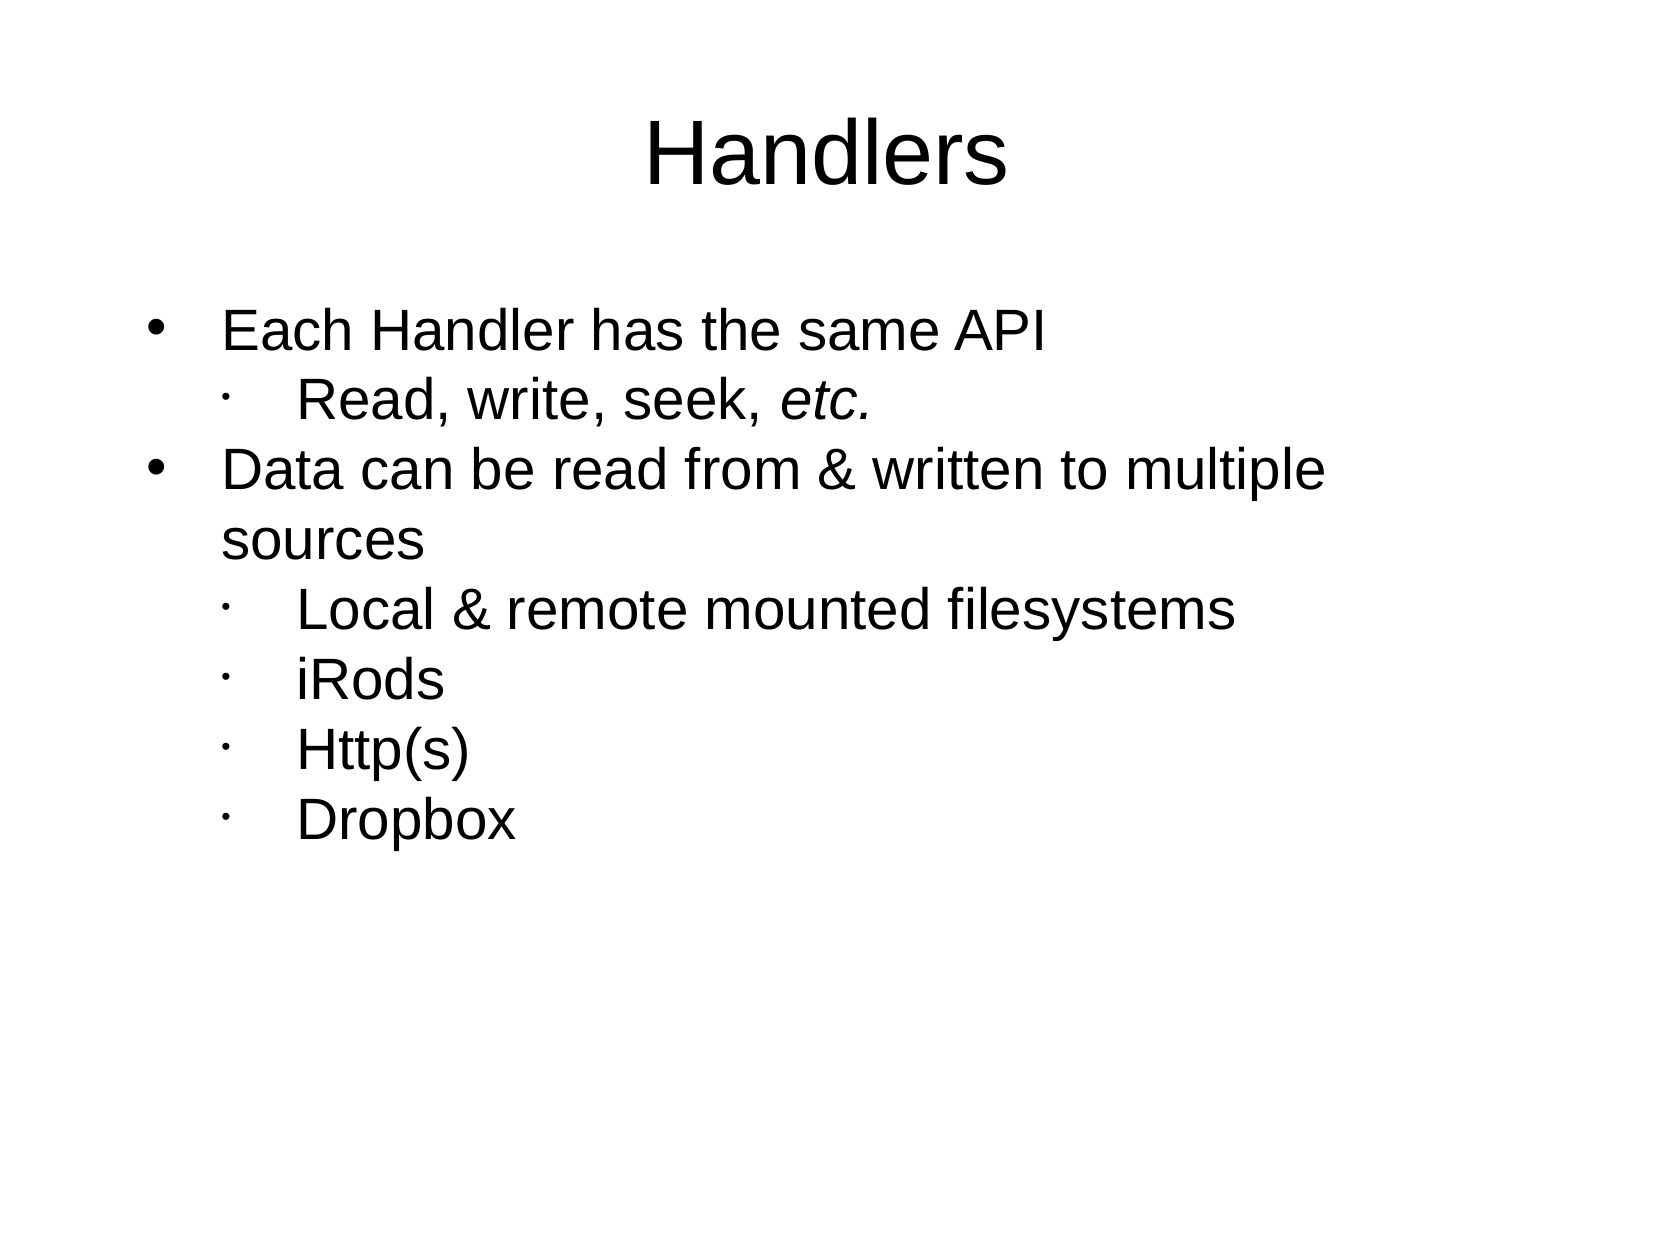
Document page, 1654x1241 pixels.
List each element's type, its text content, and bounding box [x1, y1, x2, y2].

title Handlers [82, 49, 1571, 257]
text_box Each Handler has the same API Read, write, seek, etc. Data can be read from & written to multiple sources Local & remote mounted filesystems iRods Http(s) Dropbox [131, 284, 1482, 1027]
